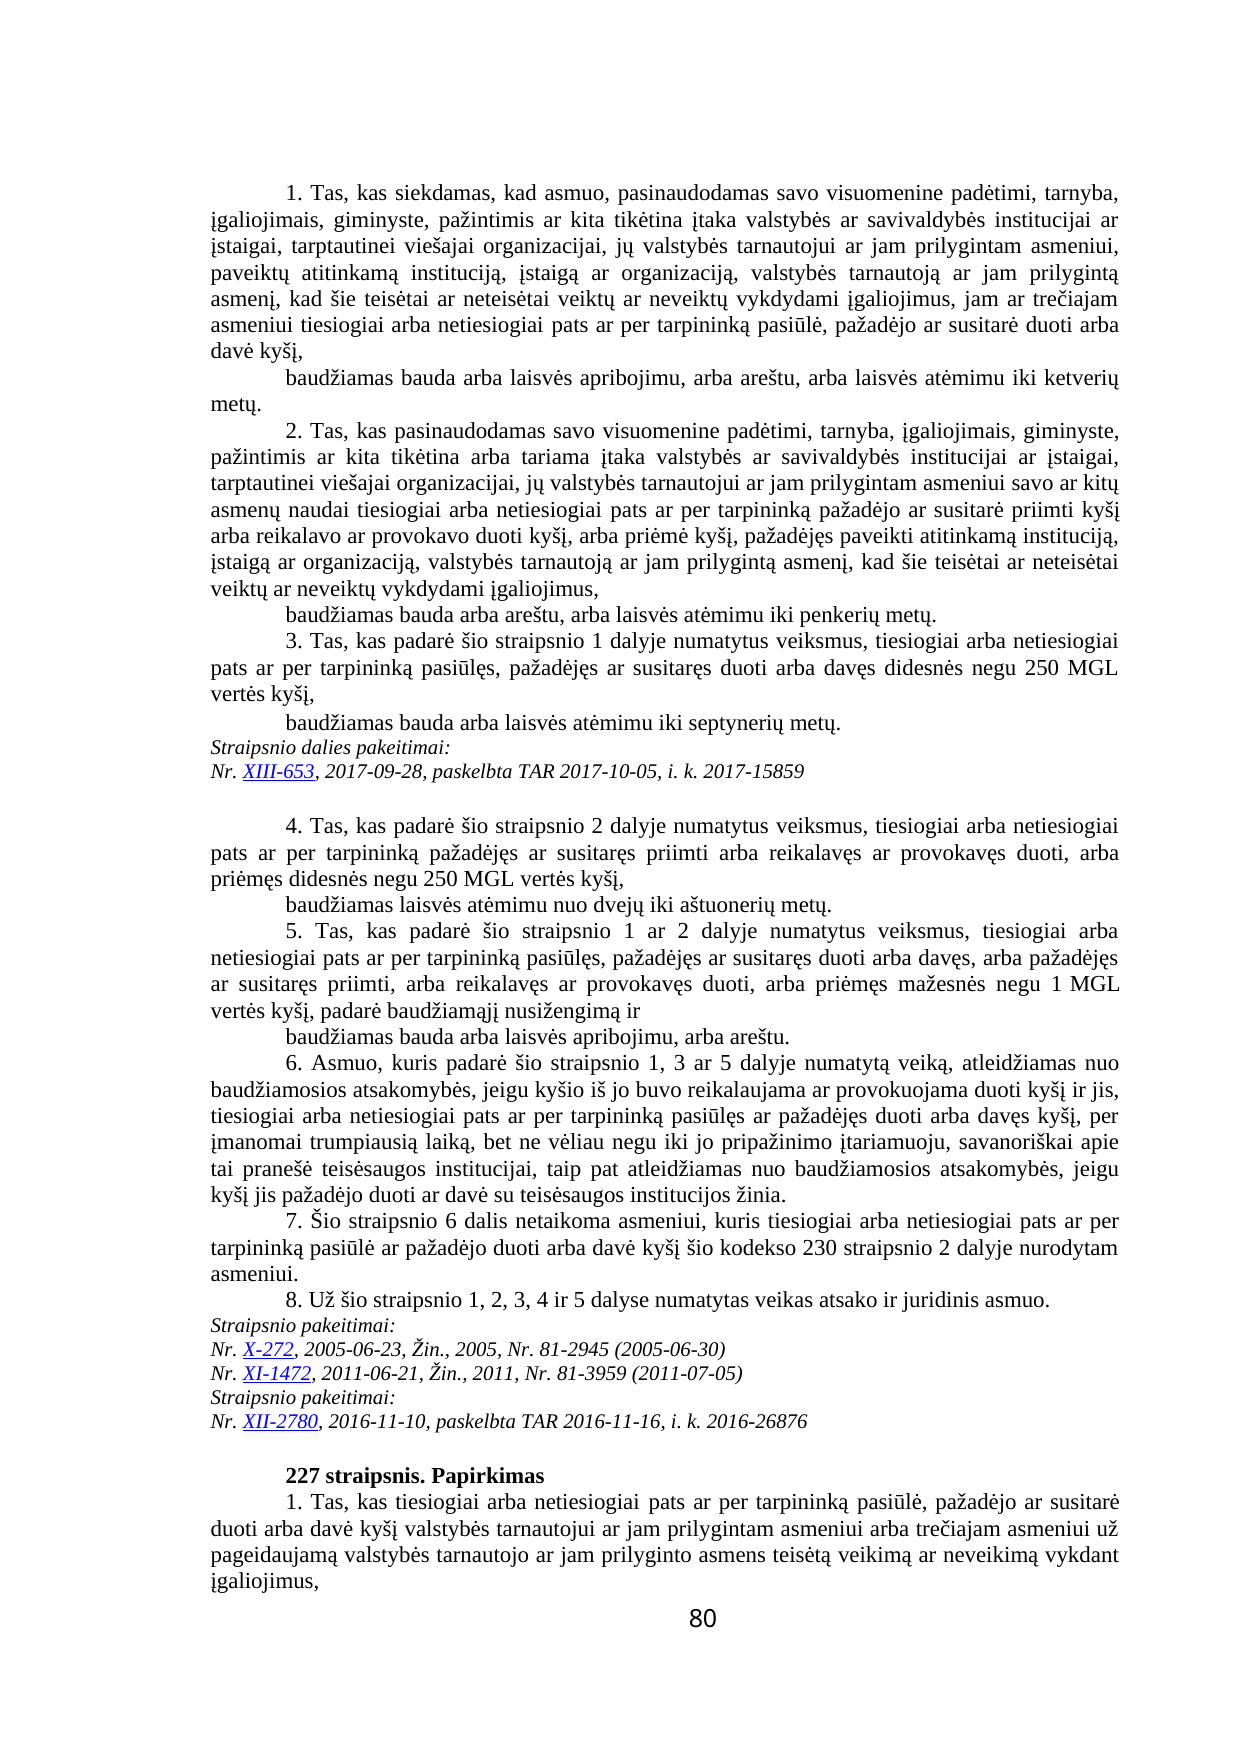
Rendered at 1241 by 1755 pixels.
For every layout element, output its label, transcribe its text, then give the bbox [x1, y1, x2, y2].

text baudžiamas bauda arba areštu, arba laisvės atėmimu iki penkerių metų. [210, 601, 1120, 627]
text baudžiamas bauda arba laisvės apribojimu, arba areštu, arba laisvės atėmimu iki ketverių metų. [210, 364, 1120, 417]
text Straipsnio pakeitimai: [210, 1385, 1120, 1409]
text 1. Tas, kas siekdamas, kad asmuo, pasinaudodamas savo visuomenine padėtimi, tarnyba, įgaliojimais, giminyste, pažintimis ar kita tikėtina įtaka valstybės ar savivaldybės institucijai ar įstaigai, tarptautinei viešajai organizacijai, jų valstybės tarnautojui ar jam prilygintam asmeniui, paveiktų atitinkamą instituciją, įstaigą ar organizaciją, valstybės tarnautoją ar jam prilygintą asmenį, kad šie teisėtai ar neteisėtai veiktų ar neveiktų vykdydami įgaliojimus, jam ar trečiajam asmeniui tiesiogiai arba netiesiogiai pats ar per tarpininką pasiūlė, pažadėjo ar susitarė duoti arba davė kyšį, [210, 179, 1120, 364]
text Nr. X-272, 2005-06-23, Žin., 2005, Nr. 81-2945 (2005-06-30) [210, 1337, 1120, 1361]
text Nr. XI-1472, 2011-06-21, Žin., 2011, Nr. 81-3959 (2011-07-05) [210, 1361, 1120, 1385]
text baudžiamas bauda arba laisvės atėmimu iki septynerių metų. [210, 707, 1120, 735]
text Straipsnio dalies pakeitimai: [210, 735, 1120, 759]
text baudžiamas bauda arba laisvės apribojimu, arba areštu. [210, 1023, 1120, 1049]
text Straipsnio pakeitimai: [210, 1313, 1120, 1337]
text Nr. XIII-653, 2017-09-28, paskelbta TAR 2017-10-05, i. k. 2017-15859 [210, 759, 1120, 783]
text 1. Tas, kas tiesiogiai arba netiesiogiai pats ar per tarpininką pasiūlė, pažadėjo ar susitarė duoti arba davė kyšį valstybės tarnautojui ar jam prilygintam asmeniui arba trečiajam asmeniui už pageidaujamą valstybės tarnautojo ar jam prilyginto asmens teisėtą veikimą ar neveikimą vykdant įgaliojimus, [210, 1488, 1120, 1594]
text 6. Asmuo, kuris padarė šio straipsnio 1, 3 ar 5 dalyje numatytą veiką, atleidžiamas nuo baudžiamosios atsakomybės, jeigu kyšio iš jo buvo reikalaujama ar provokuojama duoti kyšį ir jis, tiesiogiai arba netiesiogiai pats ar per tarpininką pasiūlęs ar pažadėjęs duoti arba davęs kyšį, per įmanomai trumpiausią laiką, bet ne vėliau negu iki jo pripažinimo įtariamuoju, savanoriškai apie tai pranešė teisėsaugos institucijai, taip pat atleidžiamas nuo baudžiamosios atsakomybės, jeigu kyšį jis pažadėjo duoti ar davė su teisėsaugos institucijos žinia. [210, 1049, 1120, 1207]
text 4. Tas, kas padarė šio straipsnio 2 dalyje numatytus veiksmus, tiesiogiai arba netiesiogiai pats ar per tarpininką pažadėjęs ar susitaręs priimti arba reikalavęs ar provokavęs duoti, arba priėmęs didesnės negu 250 MGL vertės kyšį, [210, 812, 1120, 891]
text 227 straipsnis. Papirkimas [210, 1462, 1120, 1488]
text Nr. XII-2780, 2016-11-10, paskelbta TAR 2016-11-16, i. k. 2016-26876 [210, 1409, 1120, 1433]
text 3. Tas, kas padarė šio straipsnio 1 dalyje numatytus veiksmus, tiesiogiai arba netiesiogiai pats ar per tarpininką pasiūlęs, pažadėjęs ar susitaręs duoti arba davęs didesnės negu 250 MGL vertės kyšį, [210, 627, 1120, 707]
text 7. Šio straipsnio 6 dalis netaikoma asmeniui, kuris tiesiogiai arba netiesiogiai pats ar per tarpininką pasiūlė ar pažadėjo duoti arba davė kyšį šio kodekso 230 straipsnio 2 dalyje nurodytam asmeniui. [210, 1207, 1120, 1287]
text 8. Už šio straipsnio 1, 2, 3, 4 ir 5 dalyse numatytas veikas atsako ir juridinis asmuo. [210, 1287, 1120, 1313]
text 2. Tas, kas pasinaudodamas savo visuomenine padėtimi, tarnyba, įgaliojimais, giminyste, pažintimis ar kita tikėtina arba tariama įtaka valstybės ar savivaldybės institucijai ar įstaigai, tarptautinei viešajai organizacijai, jų valstybės tarnautojui ar jam prilygintam asmeniui savo ar kitų asmenų naudai tiesiogiai arba netiesiogiai pats ar per tarpininką pažadėjo ar susitarė priimti kyšį arba reikalavo ar provokavo duoti kyšį, arba priėmė kyšį, pažadėjęs paveikti atitinkamą instituciją, įstaigą ar organizaciją, valstybės tarnautoją ar jam prilygintą asmenį, kad šie teisėtai ar neteisėtai veiktų ar neveiktų vykdydami įgaliojimus, [210, 417, 1120, 601]
text baudžiamas laisvės atėmimu nuo dvejų iki aštuonerių metų. [210, 891, 1120, 918]
text 5. Tas, kas padarė šio straipsnio 1 ar 2 dalyje numatytus veiksmus, tiesiogiai arba netiesiogiai pats ar per tarpininką pasiūlęs, pažadėjęs ar susitaręs duoti arba davęs, arba pažadėjęs ar susitaręs priimti, arba reikalavęs ar provokavęs duoti, arba priėmęs mažesnės negu 1 MGL vertės kyšį, padarė baudžiamąjį nusižengimą ir [210, 918, 1120, 1023]
